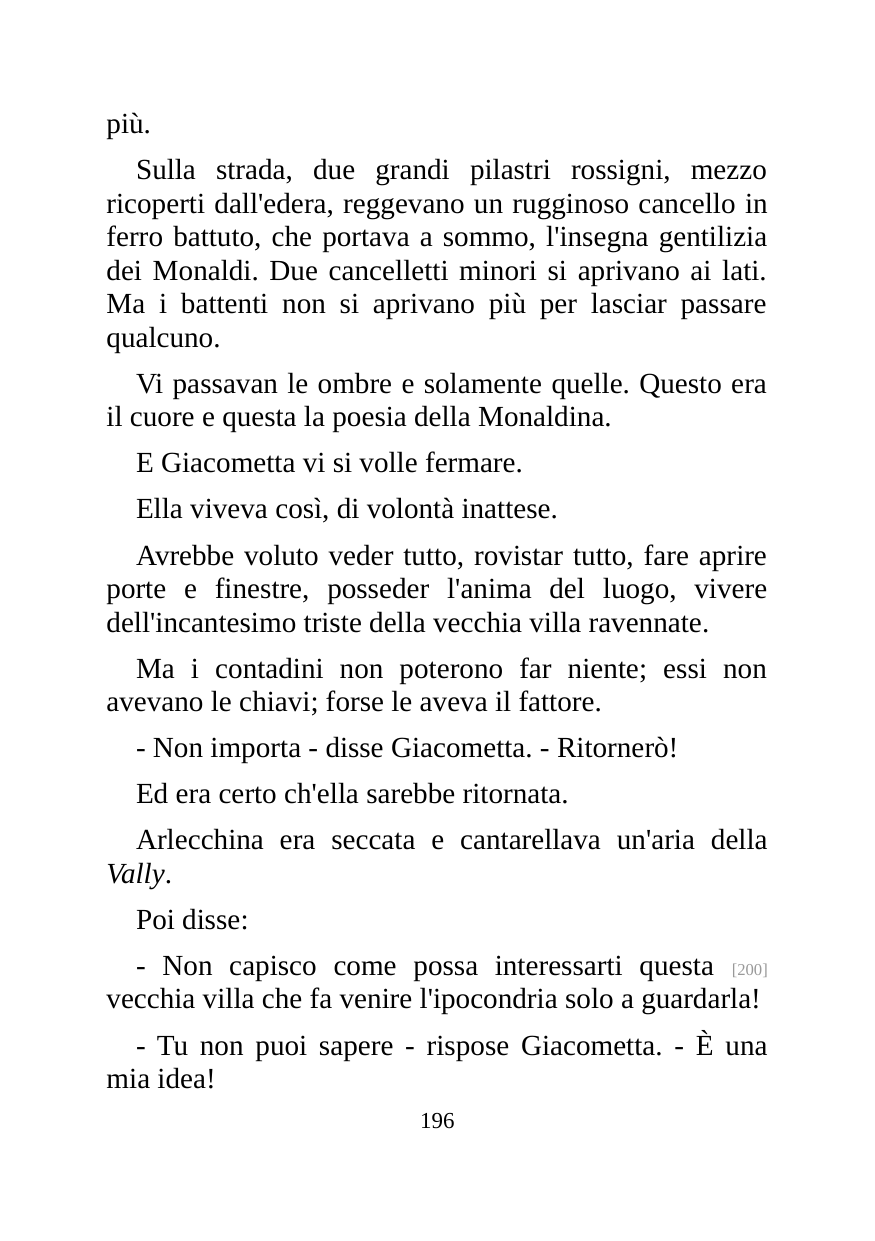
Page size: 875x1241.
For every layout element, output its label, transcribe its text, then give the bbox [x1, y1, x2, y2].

text Sulla strada, due grandi pilastri rossigni, mezzo ricoperti dall'edera, reggevano un rugginoso cancello in ferro battuto, che portava a sommo, l'insegna gentilizia dei Monaldi. Due cancelletti minori si aprivano ai lati. Ma i battenti non si aprivano più per lasciar passare qualcuno. [106, 152, 768, 353]
text - Non importa - disse Giacometta. - Ritornerò! [106, 730, 768, 764]
text Ella viveva così, di volontà inattese. [106, 492, 768, 525]
text Poi disse: [106, 902, 768, 936]
text Arlecchina era seccata e cantarellava un'aria della Vally. [106, 822, 768, 889]
text Ed era certo ch'ella sarebbe ritornata. [106, 776, 768, 810]
text più. [106, 106, 768, 140]
text E Giacometta vi si volle fermare. [106, 446, 768, 479]
text Vi passavan le ombre e solamente quelle. Questo era il cuore e questa la poesia della Monaldina. [106, 366, 768, 433]
text - Non capisco come possa interessarti questa [200] vecchia villa che fa venire l'ipocondria solo a guardarla! [106, 948, 768, 1015]
text Ma i contadini non poterono far niente; essi non avevano le chiavi; forse le aveva il fattore. [106, 651, 768, 718]
text - Tu non puoi sapere - rispose Giacometta. - È una mia idea! [106, 1028, 768, 1095]
text Avrebbe voluto veder tutto, rovistar tutto, fare aprire porte e finestre, posseder l'anima del luogo, vivere dell'incantesimo triste della vecchia villa ravennate. [106, 538, 768, 638]
